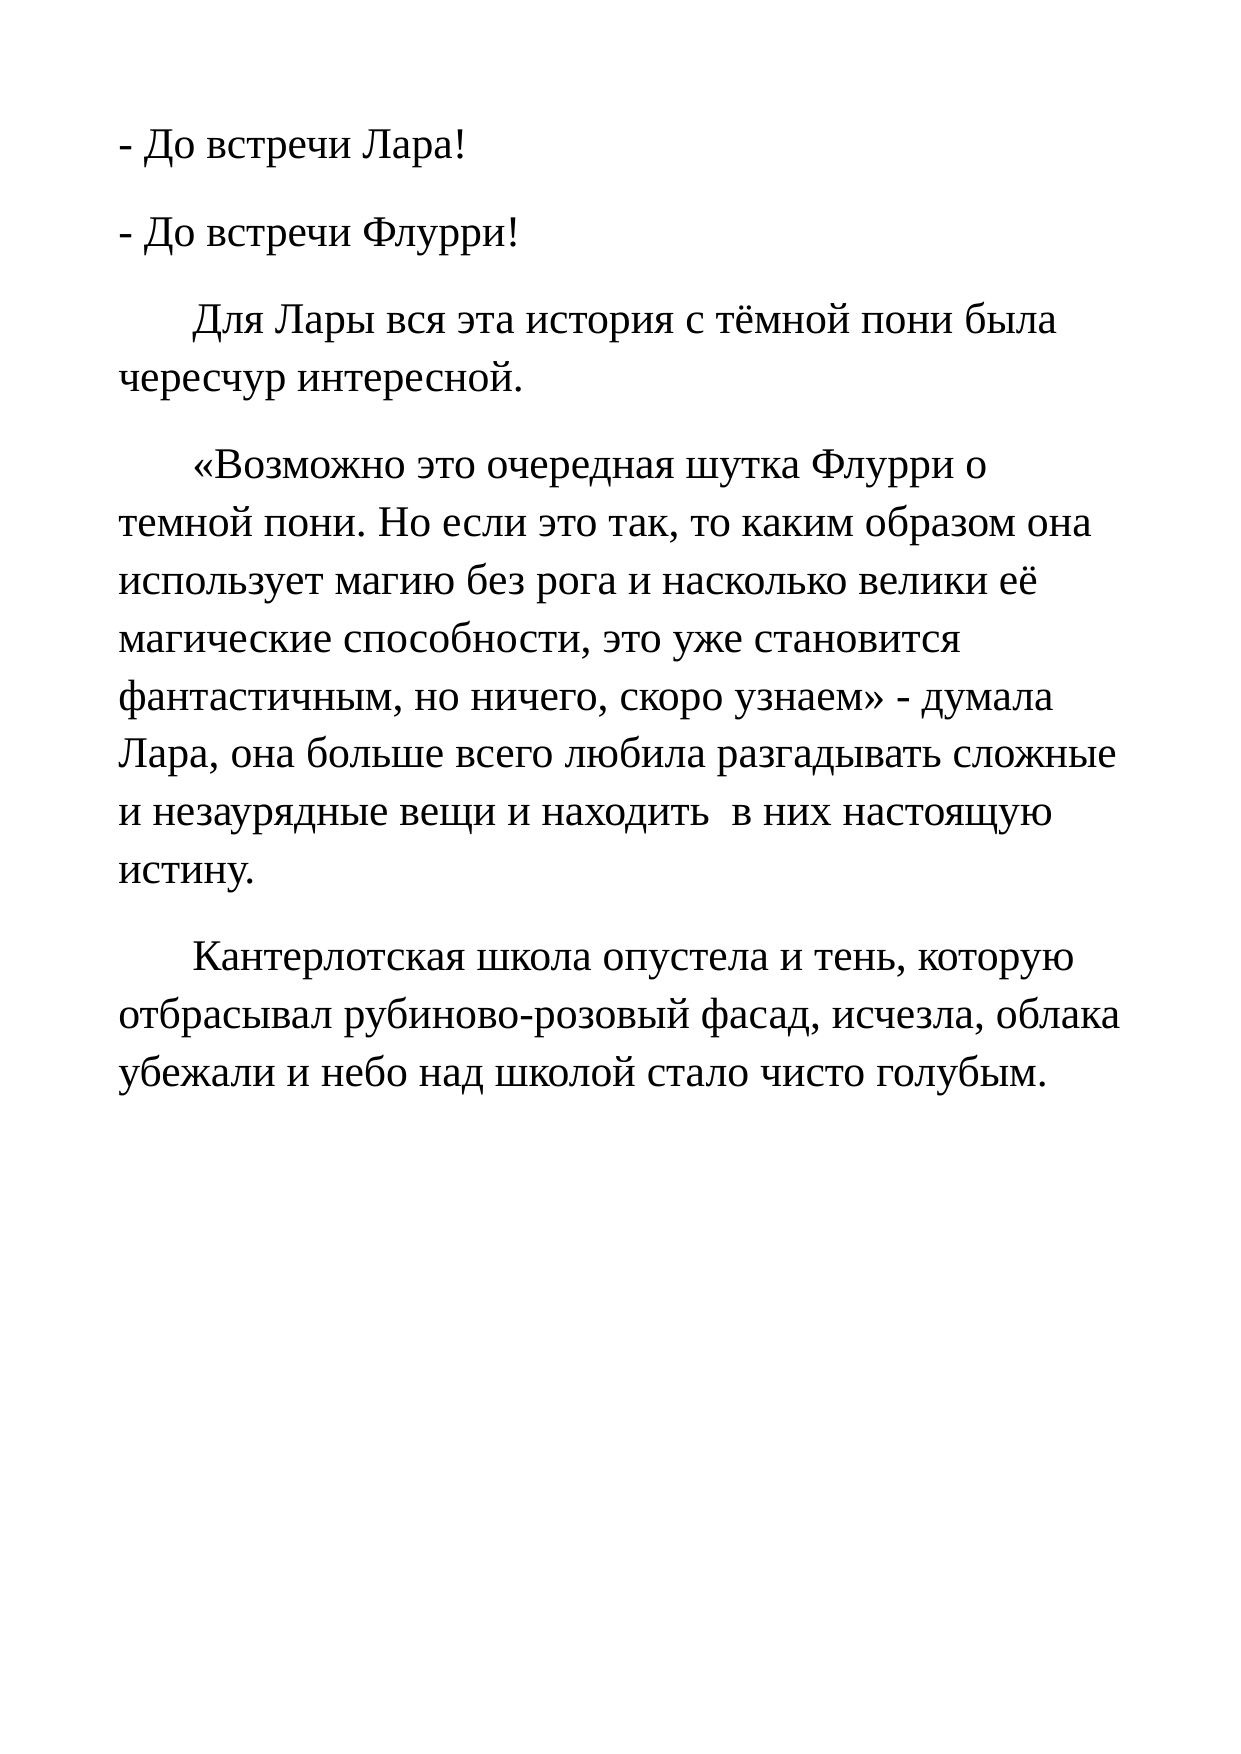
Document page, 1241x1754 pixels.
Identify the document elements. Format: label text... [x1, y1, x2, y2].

text - До встречи Лара! [118, 118, 1122, 168]
text «Возможно это очередная шутка Флурри о темной пони. Но если это так, то каким образом она использует магию без рога и насколько велики её магические способности, это уже становится фантастичным, но ничего, скоро узнаем» - думала Лара, она больше всего любила разгадывать сложные и незаурядные вещи и находить в них настоящую истину. [118, 438, 1122, 893]
text Для Лары вся эта история с тёмной пони была чересчур интересной. [118, 293, 1122, 401]
text Кантерлотская школа опустела и тень, которую отбрасывал рубиново-розовый фасад, исчезла, облака убежали и небо над школой стало чисто голубым. [118, 930, 1122, 1096]
text - До встречи Флурри! [118, 205, 1122, 256]
